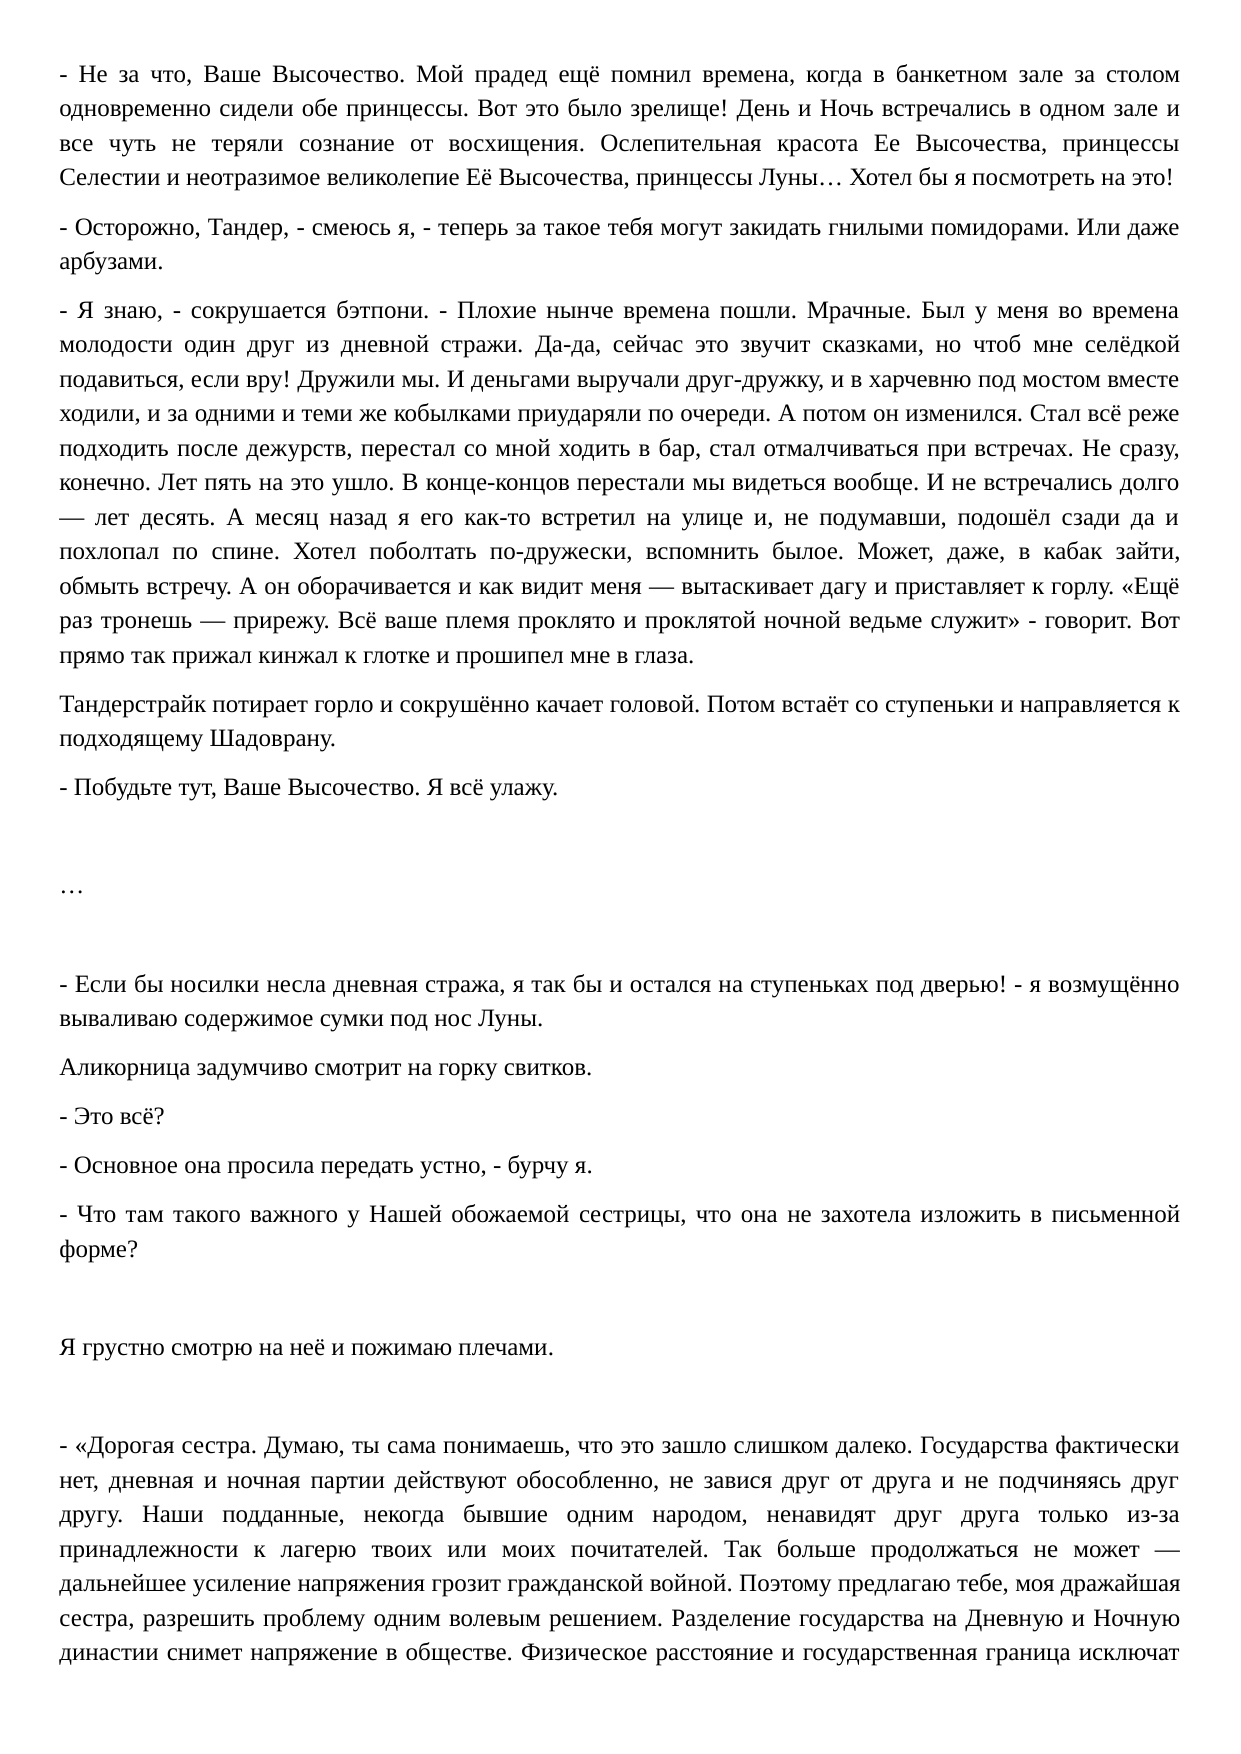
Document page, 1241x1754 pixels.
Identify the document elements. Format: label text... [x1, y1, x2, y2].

text … [59, 871, 1181, 899]
text - Не за что, Ваше Высочество. Мой прадед ещё помнил времена, когда в банкетном зале за столом одновременно сидели обе принцессы. Вот это было зрелище! День и Ночь встречались в одном зале и все чуть не теряли сознание от восхищения. Ослепительная красота Ее Высочества, принцессы Селестии и неотразимое великолепие Её Высочества, принцессы Луны… Хотел бы я посмотреть на это! [59, 59, 1181, 191]
text - Основное она просила передать устно, - бурчу я. [59, 1150, 1181, 1179]
text - Я знаю, - сокрушается бэтпони. - Плохие нынче времена пошли. Мрачные. Был у меня во времена молодости один друг из дневной стражи. Да-да, сейчас это звучит сказками, но чтоб мне селёдкой подавиться, если вру! Дружили мы. И деньгами выручали друг-дружку, и в харчевню под мостом вместе ходили, и за одними и теми же кобылками приударяли по очереди. А потом он изменился. Стал всё реже подходить после дежурств, перестал со мной ходить в бар, стал отмалчиваться при встречах. Не сразу, конечно. Лет пять на это ушло. В конце-концов перестали мы видеться вообще. И не встречались долго — лет десять. А месяц назад я его как-то встретил на улице и, не подумавши, подошёл сзади да и похлопал по спине. Хотел поболтать по-дружески, вспомнить былое. Может, даже, в кабак зайти, обмыть встречу. А он оборачивается и как видит меня — вытаскивает дагу и приставляет к горлу. «Ещё раз тронешь — прирежу. Всё ваше племя проклято и проклятой ночной ведьме служит» - говорит. Вот прямо так прижал кинжал к глотке и прошипел мне в глаза. [59, 295, 1181, 669]
text - Это всё? [59, 1101, 1181, 1130]
text Аликорница задумчиво смотрит на горку свитков. [59, 1052, 1181, 1081]
text - Если бы носилки несла дневная стража, я так бы и остался на ступеньках под дверью! - я возмущённо вываливаю содержимое сумки под нос Луны. [59, 969, 1181, 1032]
text Тандерстрайк потирает горло и сокрушённо качает головой. Потом встаёт со ступеньки и направляется к подходящему Шадоврану. [59, 689, 1181, 752]
text - Побудьте тут, Ваше Высочество. Я всё улажу. [59, 772, 1181, 801]
text - Что там такого важного у Нашей обожаемой сестрицы, что она не захотела изложить в письменной форме? [59, 1199, 1181, 1263]
text Я грустно смотрю на неё и пожимаю плечами. [59, 1332, 1181, 1361]
text - «Дорогая сестра. Думаю, ты сама понимаешь, что это зашло слишком далеко. Государства фактически нет, дневная и ночная партии действуют обособленно, не завися друг от друга и не подчиняясь друг другу. Наши подданные, некогда бывшие одним народом, ненавидят друг друга только из-за принадлежности к лагерю твоих или моих почитателей. Так больше продолжаться не может — дальнейшее усиление напряжения грозит гражданской войной. Поэтому предлагаю тебе, моя дражайшая сестра, разрешить проблему одним волевым решением. Разделение государства на Дневную и Ночную династии снимет напряжение в обществе. Физическое расстояние и государственная граница исключат [59, 1430, 1181, 1666]
text - Осторожно, Тандер, - смеюсь я, - теперь за такое тебя могут закидать гнилыми помидорами. Или даже арбузами. [59, 212, 1181, 275]
